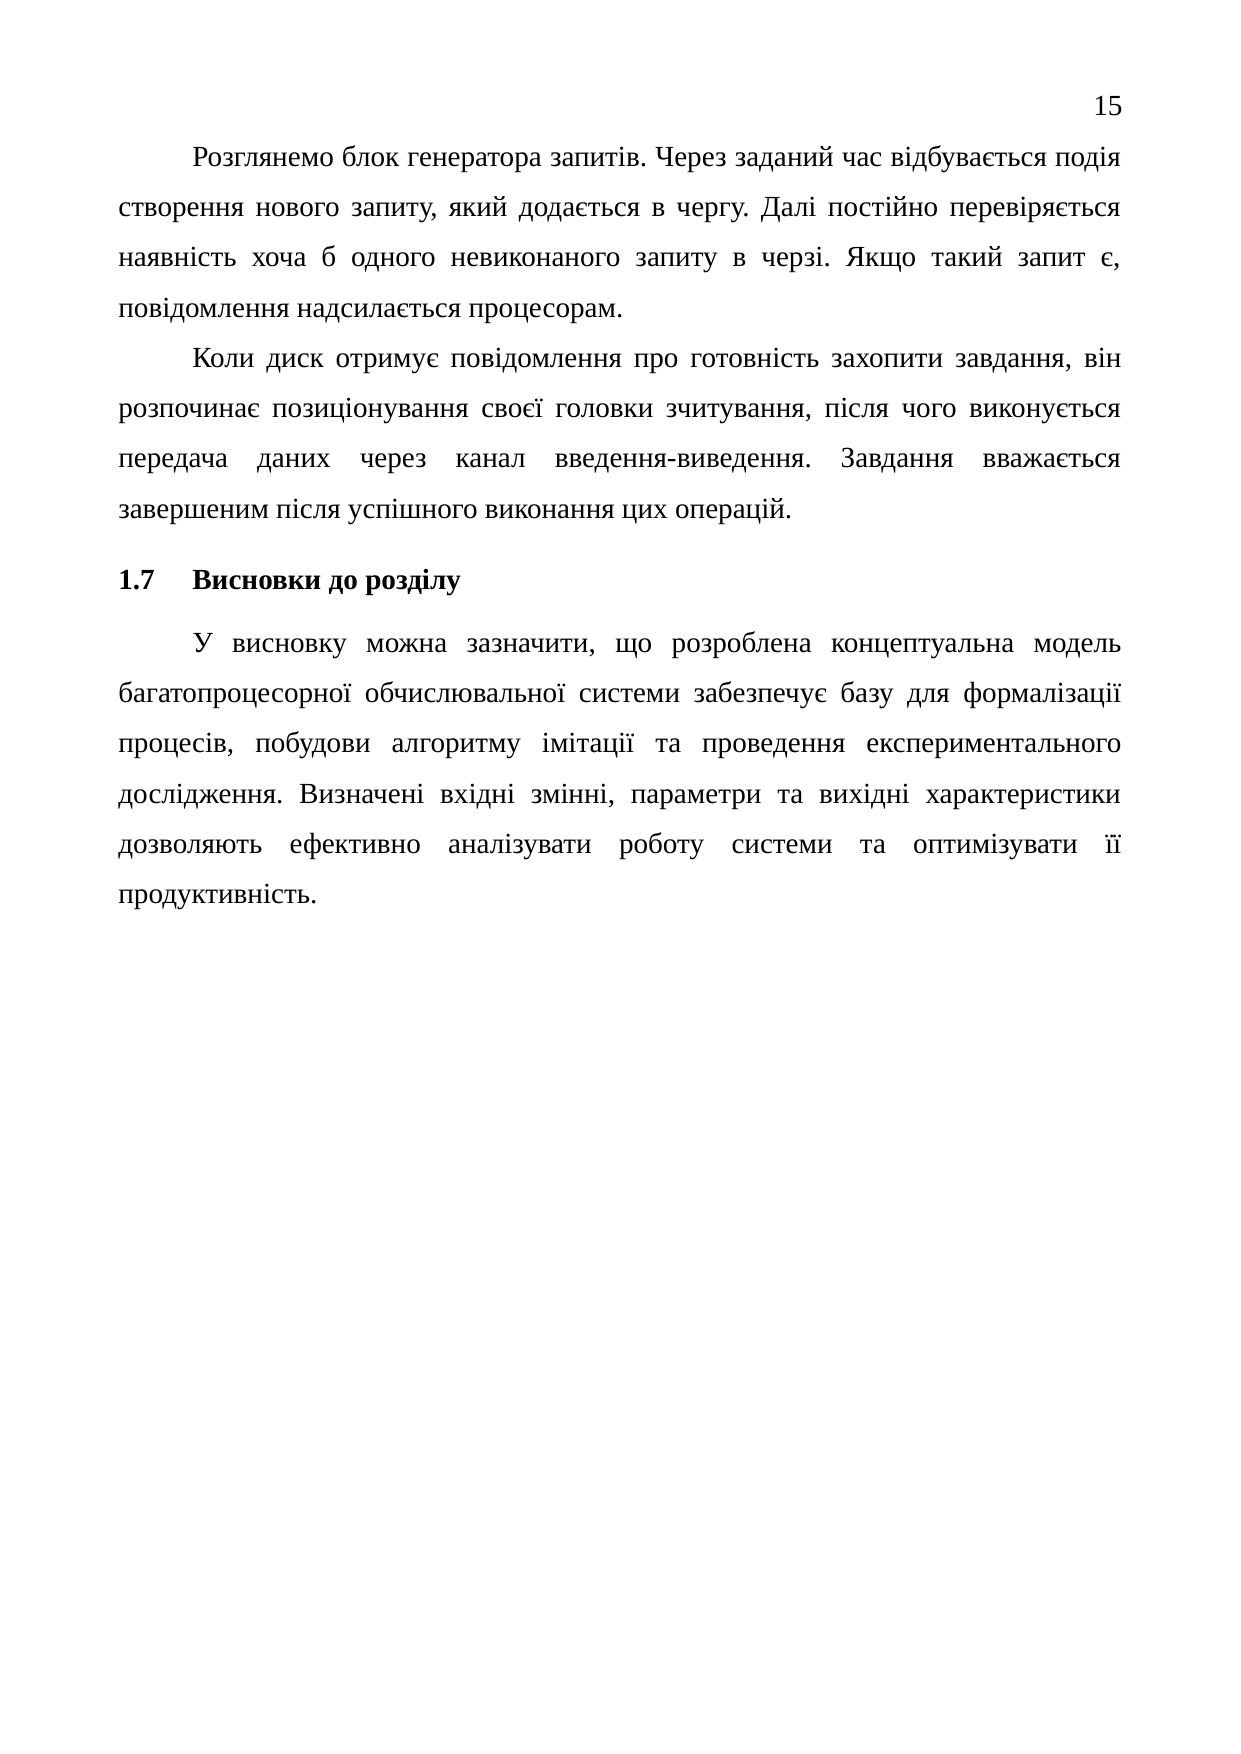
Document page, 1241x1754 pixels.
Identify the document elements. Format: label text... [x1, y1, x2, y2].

text Розглянемо блок генератора запитів. Через заданий час відбувається подія створення нового запиту, який додається в чергу. Далі постійно перевіряється наявність хоча б одного невиконаного запиту в черзі. Якщо такий запит є, повідомлення надсилається процесорам. [118, 139, 1122, 323]
subtitle Висновки до розділу [118, 562, 1122, 596]
text У висновку можна зазначити, що розроблена концептуальна модель багатопроцесорної обчислювальної системи забезпечує базу для формалізації процесів, побудови алгоритму імітації та проведення експериментального дослідження. Визначені вхідні змінні, параметри та вихідні характеристики дозволяють ефективно аналізувати роботу системи та оптимізувати її продуктивність. [118, 625, 1122, 910]
text Коли диск отримує повідомлення про готовність захопити завдання, він розпочинає позиціонування своєї головки зчитування, після чого виконується передача даних через канал введення-виведення. Завдання вважається завершеним після успішного виконання цих операцій. [118, 340, 1122, 524]
